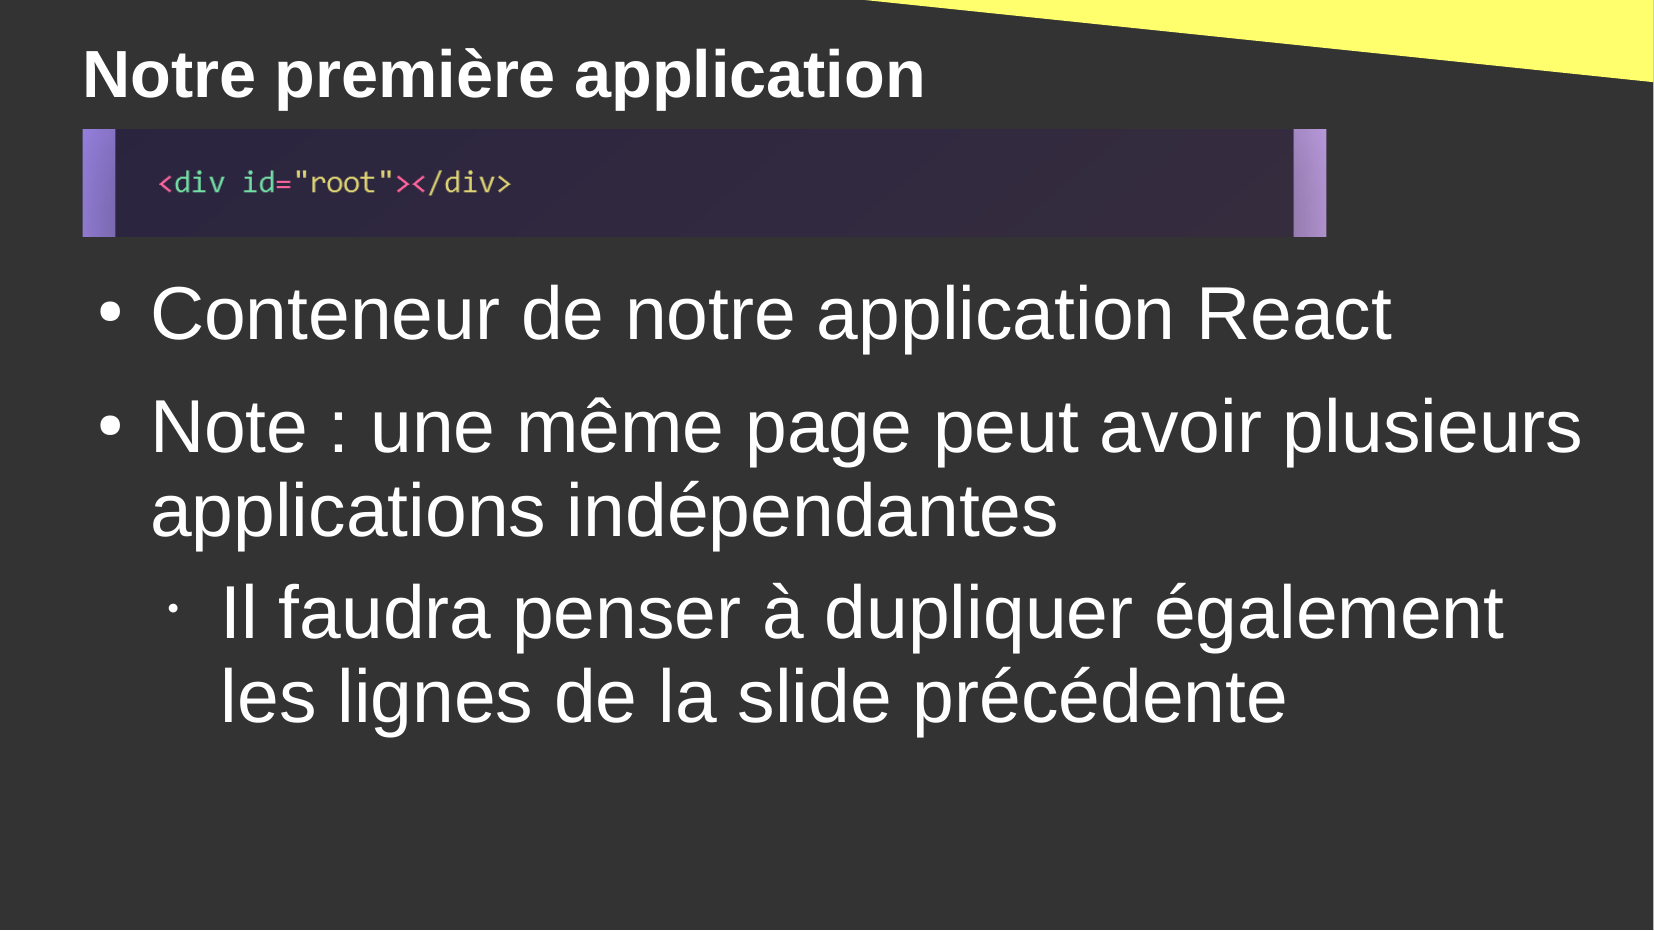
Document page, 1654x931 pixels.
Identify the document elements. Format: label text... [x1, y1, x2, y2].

title Notre première application [82, 37, 1571, 114]
list Conteneur de notre application React Note : une même page peut avoir plusieurs applications indépendantes Il faudra penser à dupliquer également les lignes de la slide précédente [79, 271, 1619, 780]
picture [82, 129, 1327, 237]
text_box [864, 0, 1654, 83]
